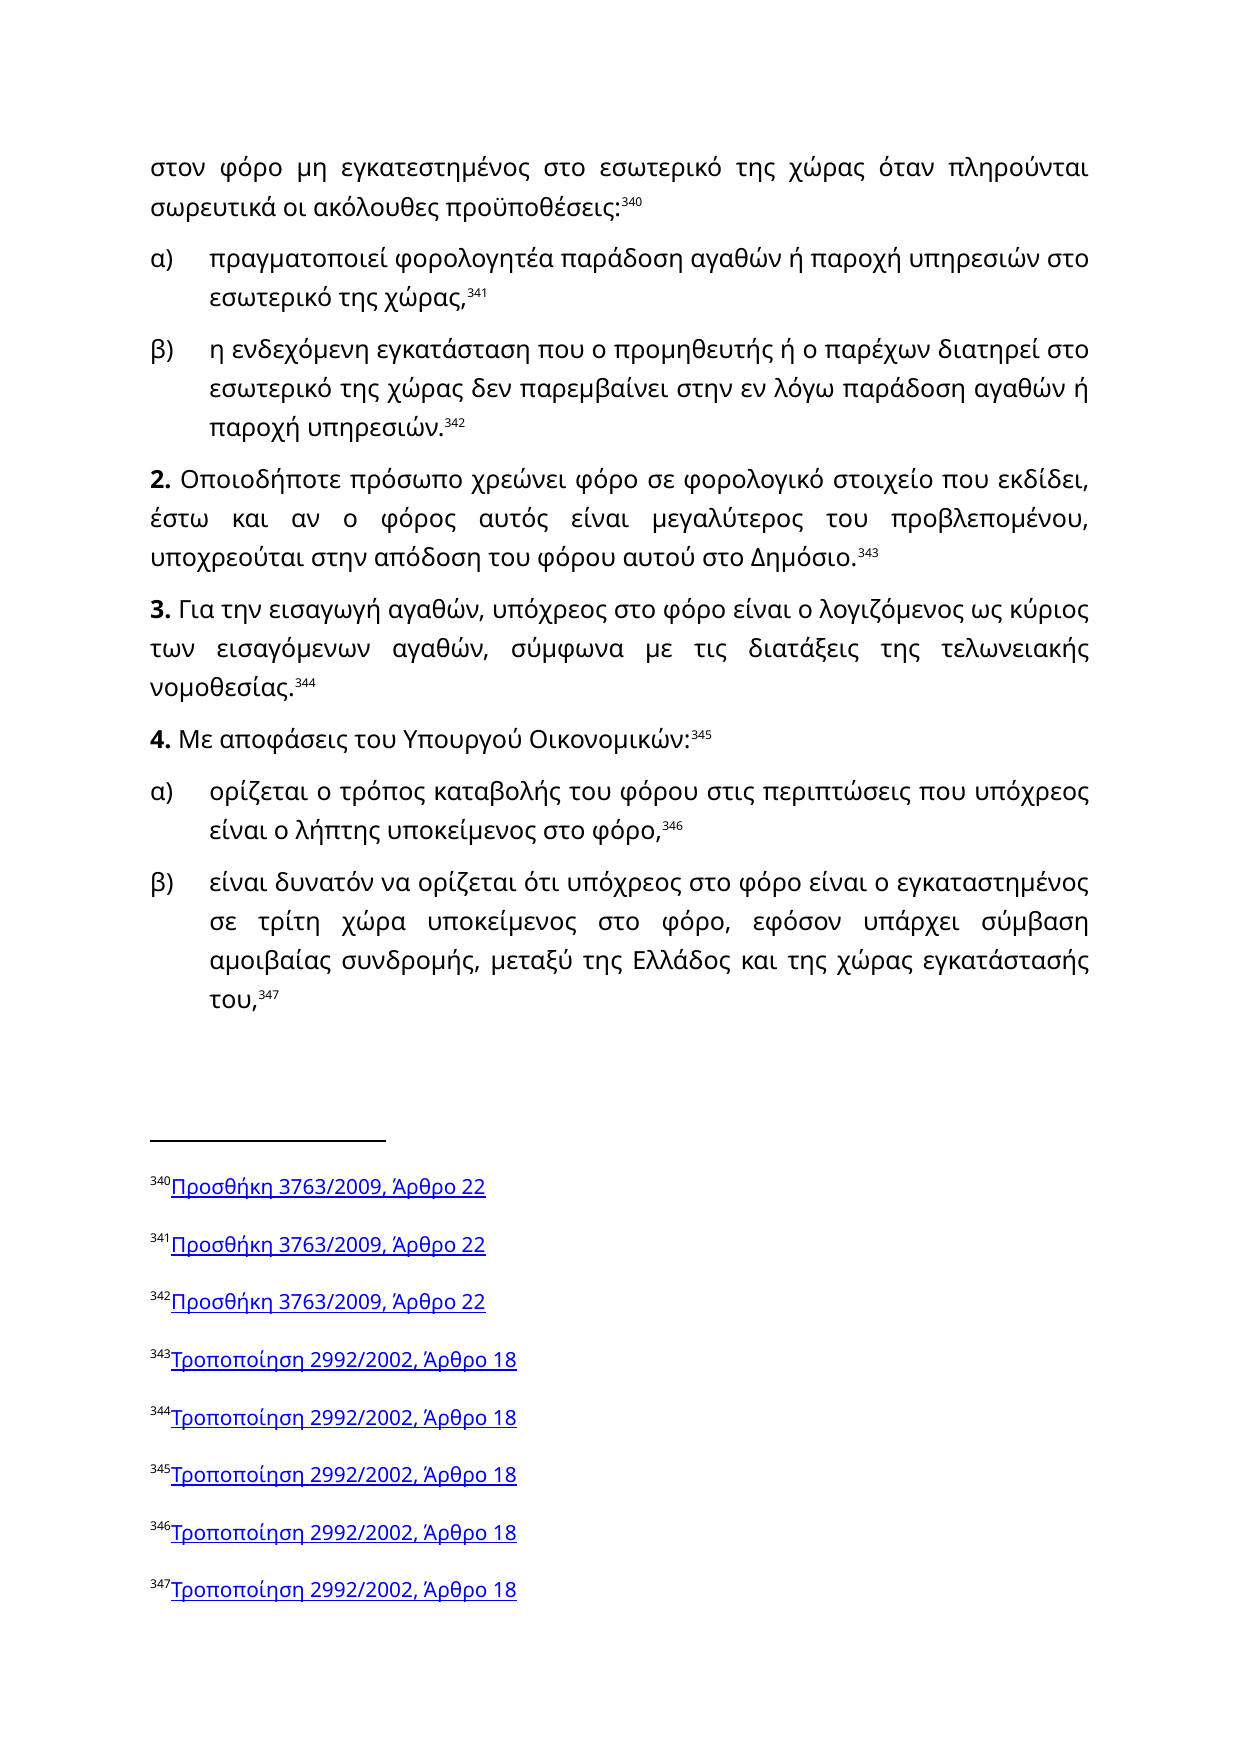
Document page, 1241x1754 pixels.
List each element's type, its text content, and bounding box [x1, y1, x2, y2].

text Τροποποίηση 2992/2002, Άρθρο 18 [150, 1403, 1090, 1431]
text 4. Με αποφάσεις του Υπουργού Οικονομικών: [150, 722, 1090, 756]
text 3. Για την εισαγωγή αγαθών, υπόχρεος στο φόρο είναι ο λογιζόμενος ως κύριος των εισαγόμενων αγαθών, σύμφωνα με τις διατάξεις της τελωνειακής νομοθεσίας. [150, 592, 1090, 704]
text Τροποποίηση 2992/2002, Άρθρο 18 [150, 1460, 1090, 1489]
text Τροποποίηση 2992/2002, Άρθρο 18 [150, 1345, 1090, 1373]
text Προσθήκη 3763/2009, Άρθρο 22 [150, 1287, 1090, 1316]
text στον φόρο μη εγκατεστημένος στο εσωτερικό της χώρας όταν πληρούνται σωρευτικά οι ακόλουθες προϋποθέσεις: [150, 150, 1090, 223]
list α) πραγματοποιεί φορολογητέα παράδοση αγαθών ή παροχή υπηρεσιών στο εσωτερικό της χώρας, [150, 241, 1090, 314]
list β) είναι δυνατόν να ορίζεται ότι υπόχρεος στο φόρο είναι ο εγκαταστημένος σε τρίτη χώρα υποκείμενος στο φόρο, εφόσον υπάρχει σύμβαση αμοιβαίας συνδρομής, μεταξύ της Ελλάδος και της χώρας εγκατάστασής του, [150, 864, 1090, 1016]
text Τροποποίηση 2992/2002, Άρθρο 18 [150, 1576, 1090, 1604]
text Προσθήκη 3763/2009, Άρθρο 22 [150, 1230, 1090, 1258]
list β) η ενδεχόμενη εγκατάσταση που ο προμηθευτής ή ο παρέχων διατηρεί στο εσωτερικό της χώρας δεν παρεμβαίνει στην εν λόγω παράδοση αγαθών ή παροχή υπηρεσιών. [150, 332, 1090, 444]
text Προσθήκη 3763/2009, Άρθρο 22 [150, 1172, 1090, 1201]
list α) ορίζεται ο τρόπος καταβολής του φόρου στις περιπτώσεις που υπόχρεος είναι ο λήπτης υποκείμενος στο φόρο, [150, 773, 1090, 847]
text 2. Οποιοδήποτε πρόσωπο χρεώνει φόρο σε φορολογικό στοιχείο που εκδίδει, έστω και αν ο φόρος αυτός είναι μεγαλύτερος του προβλεπομένου, υποχρεούται στην απόδοση του φόρου αυτού στο Δημόσιο. [150, 462, 1090, 574]
text Τροποποίηση 2992/2002, Άρθρο 18 [150, 1518, 1090, 1546]
